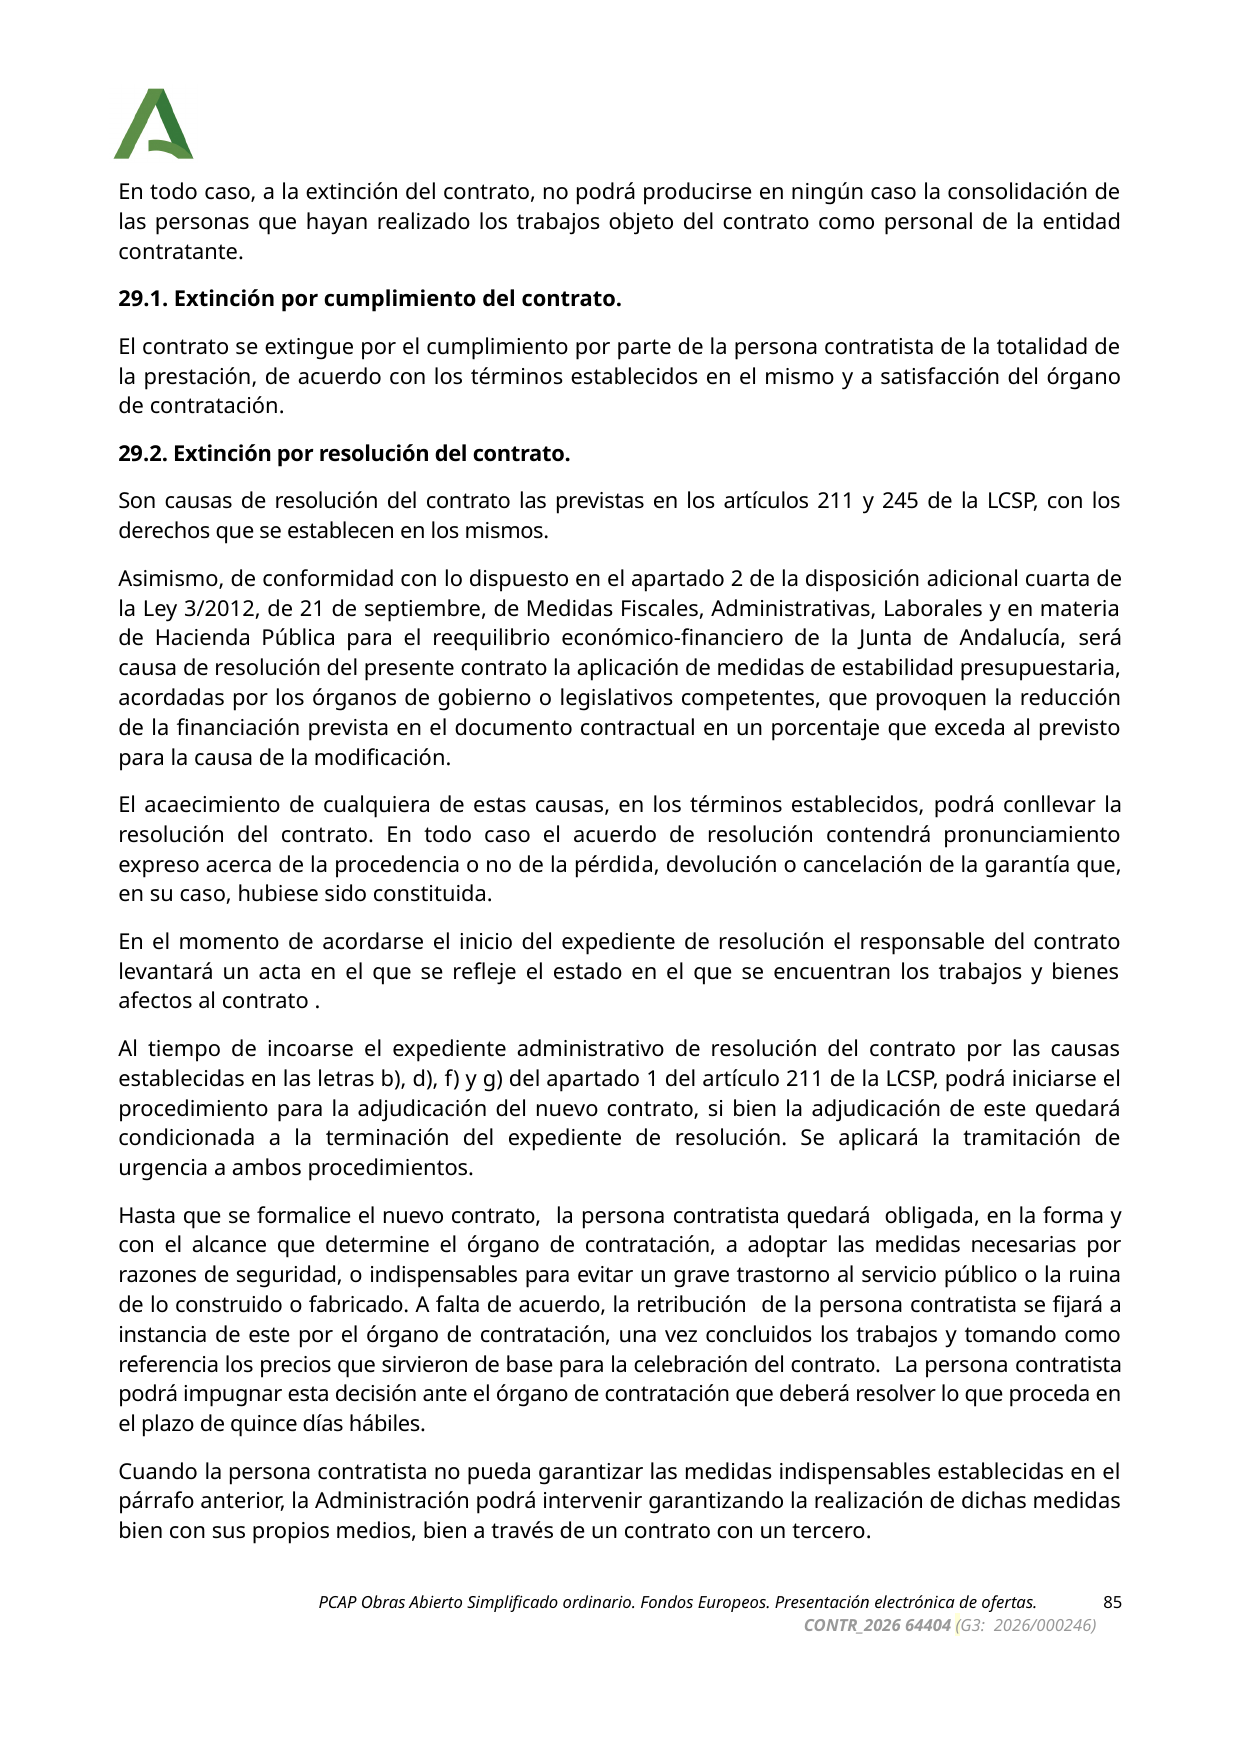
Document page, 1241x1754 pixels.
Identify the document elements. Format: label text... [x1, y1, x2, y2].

text En el momento de acordarse el inicio del expediente de resolución el responsable del contrato levantará un acta en el que se refleje el estado en el que se encuentran los trabajos y bienes afectos al contrato . [118, 926, 1122, 1015]
text Cuando la persona contratista no pueda garantizar las medidas indispensables establecidas en el párrafo anterior, la Administración podrá intervenir garantizando la realización de dichas medidas bien con sus propios medios, bien a través de un contrato con un tercero. [118, 1456, 1122, 1545]
text Son causas de resolución del contrato las previstas en los artículos 211 y 245 de la LCSP, con los derechos que se establecen en los mismos. [118, 486, 1122, 545]
subtitle 29.2. Extinción por resolución del contrato. [118, 438, 1122, 468]
text Asimismo, de conformidad con lo dispuesto en el apartado 2 de la disposición adicional cuarta de la Ley 3/2012, de 21 de septiembre, de Medidas Fiscales, Administrativas, Laborales y en materia de Hacienda Pública para el reequilibrio económico-financiero de la Junta de Andalucía, será causa de resolución del presente contrato la aplicación de medidas de estabilidad presupuestaria, acordadas por los órganos de gobierno o legislativos competentes, que provoquen la reducción de la financiación prevista en el documento contractual en un porcentaje que exceda al previsto para la causa de la modificación. [118, 563, 1122, 771]
text Hasta que se formalice el nuevo contrato, la persona contratista quedará obligada, en la forma y con el alcance que determine el órgano de contratación, a adoptar las medidas necesarias por razones de seguridad, o indispensables para evitar un grave trastorno al servicio público o la ruina de lo construido o fabricado. A falta de acuerdo, la retribución de la persona contratista se fijará a instancia de este por el órgano de contratación, una vez concluidos los trabajos y tomando como referencia los precios que sirvieron de base para la celebración del contrato. La persona contratista podrá impugnar esta decisión ante el órgano de contratación que deberá resolver lo que proceda en el plazo de quince días hábiles. [118, 1200, 1122, 1438]
text Al tiempo de incoarse el expediente administrativo de resolución del contrato por las causas establecidas en las letras b), d), f) y g) del apartado 1 del artículo 211 de la LCSP, podrá iniciarse el procedimiento para la adjudicación del nuevo contrato, si bien la adjudicación de este quedará condicionada a la terminación del expediente de resolución. Se aplicará la tramitación de urgencia a ambos procedimientos. [118, 1033, 1122, 1182]
picture [109, 84, 198, 163]
text En todo caso, a la extinción del contrato, no podrá producirse en ningún caso la consolidación de las personas que hayan realizado los trabajos objeto del contrato como personal de la entidad contratante. [118, 176, 1122, 266]
text El acaecimiento de cualquiera de estas causas, en los términos establecidos, podrá conllevar la resolución del contrato. En todo caso el acuerdo de resolución contendrá pronunciamiento expreso acerca de la procedencia o no de la pérdida, devolución o cancelación de la garantía que, en su caso, hubiese sido constituida. [118, 789, 1122, 908]
subtitle 29.1. Extinción por cumplimiento del contrato. [118, 283, 1122, 313]
text El contrato se extingue por el cumplimiento por parte de la persona contratista de la totalidad de la prestación, de acuerdo con los términos establecidos en el mismo y a satisfacción del órgano de contratación. [118, 331, 1122, 420]
